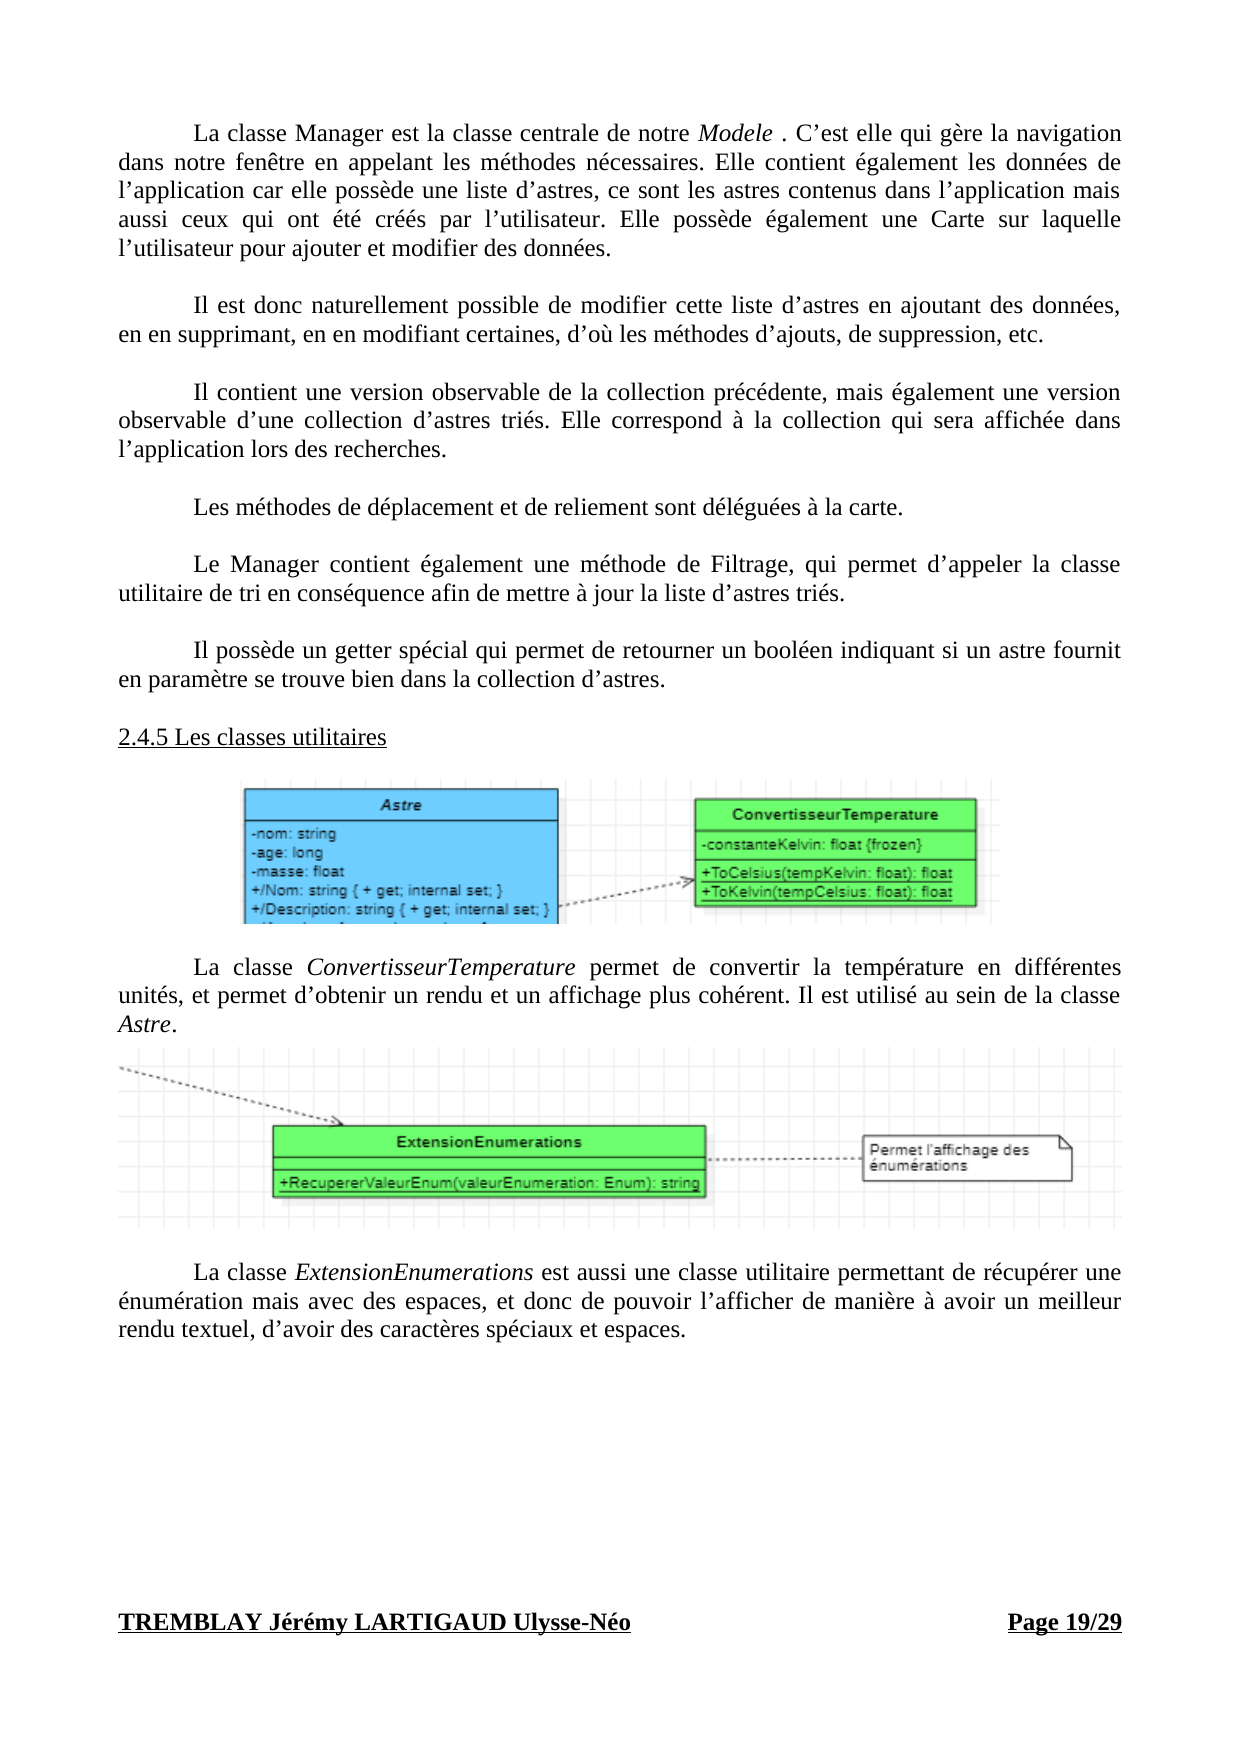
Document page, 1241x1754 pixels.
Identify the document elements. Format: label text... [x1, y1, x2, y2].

picture [118, 1047, 1123, 1229]
text Il contient une version observable de la collection précédente, mais également une version observable d’une collection d’astres triés. Elle correspond à la collection qui sera affichée dans l’application lors des recherches. [118, 377, 1122, 463]
text Il est donc naturellement possible de modifier cette liste d’astres en ajoutant des données, en en supprimant, en en modifiant certaines, d’où les méthodes d’ajouts, de suppression, etc. [118, 291, 1122, 348]
text 2.4.5 Les classes utilitaires [118, 722, 1122, 751]
text Les méthodes de déplacement et de reliement sont déléguées à la carte. [118, 492, 1122, 521]
text La classe ExtensionEnumerations est aussi une classe utilitaire permettant de récupérer une énumération mais avec des espaces, et donc de pouvoir l’afficher de manière à avoir un meilleur rendu textuel, d’avoir des caractères spéciaux et espaces. [118, 1257, 1122, 1343]
text Le Manager contient également une méthode de Filtrage, qui permet d’appeler la classe utilitaire de tri en conséquence afin de mettre à jour la liste d’astres triés. [118, 549, 1122, 607]
text La classe ConvertisseurTemperature permet de convertir la température en différentes unités, et permet d’obtenir un rendu et un affichage plus cohérent. Il est utilisé au sein de la classe Astre. [118, 952, 1122, 1038]
text Il possède un getter spécial qui permet de retourner un booléen indiquant si un astre fournit en paramètre se trouve bien dans la collection d’astres. [118, 636, 1122, 693]
picture [240, 779, 1000, 924]
text La classe Manager est la classe centrale de notre Modele . C’est elle qui gère la navigation dans notre fenêtre en appelant les méthodes nécessaires. Elle contient également les données de l’application car elle possède une liste d’astres, ce sont les astres contenus dans l’application mais aussi ceux qui ont été créés par l’utilisateur. Elle possède également une Carte sur laquelle l’utilisateur pour ajouter et modifier des données. [118, 118, 1122, 262]
